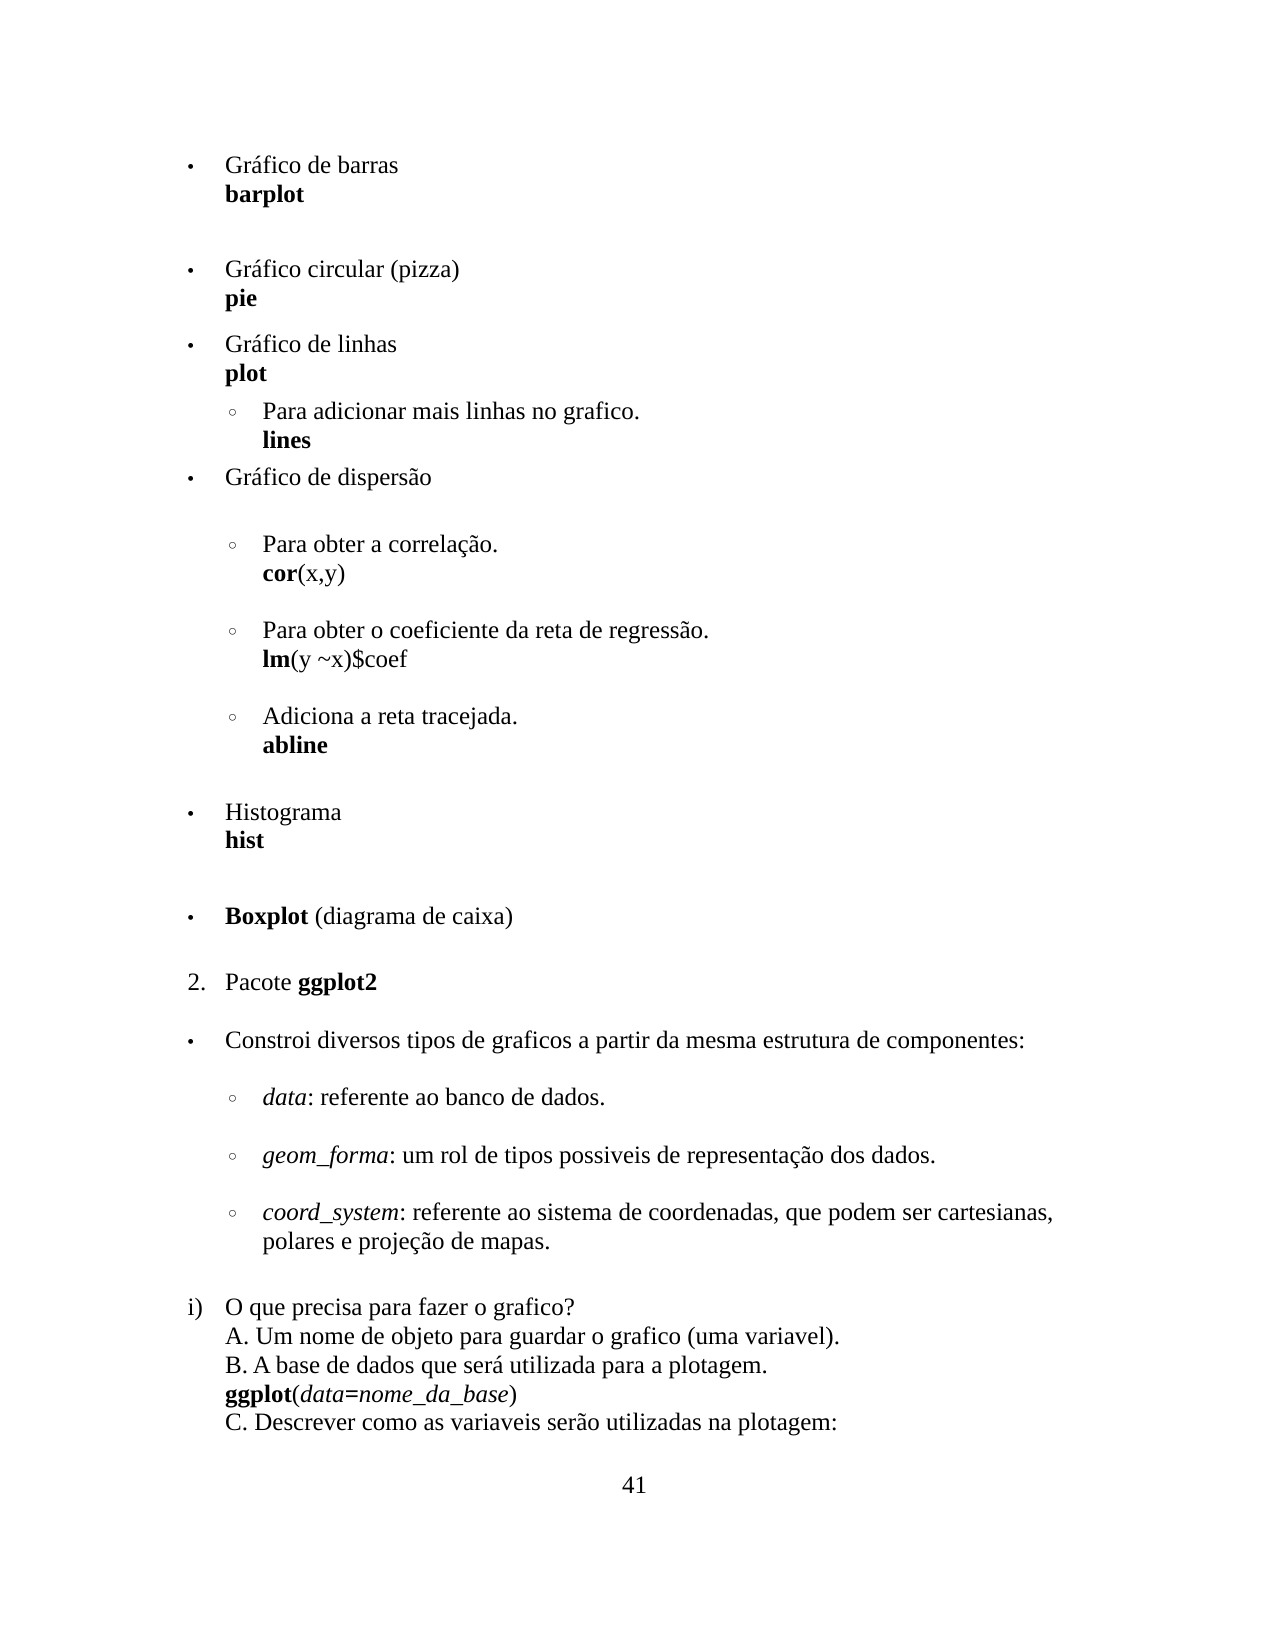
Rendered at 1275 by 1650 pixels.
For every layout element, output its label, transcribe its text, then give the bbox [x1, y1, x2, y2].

list Para obter a correlação. cor(x,y) [225, 529, 1125, 615]
list O que precisa para fazer o grafico? A. Um nome de objeto para guardar o grafico (uma variavel). B. A base de dados que será utilizada para a plotagem. ggplot(data=nome_da_base) C. Descrever como as variaveis serão utilizadas na plotagem: [187, 1292, 1125, 1436]
list geom_forma: um rol de tipos possiveis de representação dos dados. [225, 1140, 1125, 1197]
list Gráfico circular (pizza) pie [187, 254, 1125, 312]
list coord_system: referente ao sistema de coordenadas, que podem ser cartesianas, polares e projeção de mapas. [225, 1197, 1125, 1283]
list Gráfico de linhas plot [187, 329, 1125, 387]
list Boxplot (diagrama de caixa) [187, 901, 1125, 958]
list Para adicionar mais linhas no grafico. lines [225, 396, 1125, 453]
list Gráfico de barras barplot [187, 150, 1125, 236]
list Adiciona a reta tracejada. abline [225, 701, 1125, 788]
list Pacote ggplot2 [187, 967, 1125, 1025]
list data: referente ao banco de dados. [225, 1082, 1125, 1140]
list Histograma hist [187, 797, 1125, 883]
list Constroi diversos tipos de graficos a partir da mesma estrutura de componentes: [187, 1025, 1125, 1082]
list Para obter o coeficiente da reta de regressão. lm(y ~x)$coef [225, 615, 1125, 701]
list Gráfico de dispersão [187, 462, 1125, 520]
